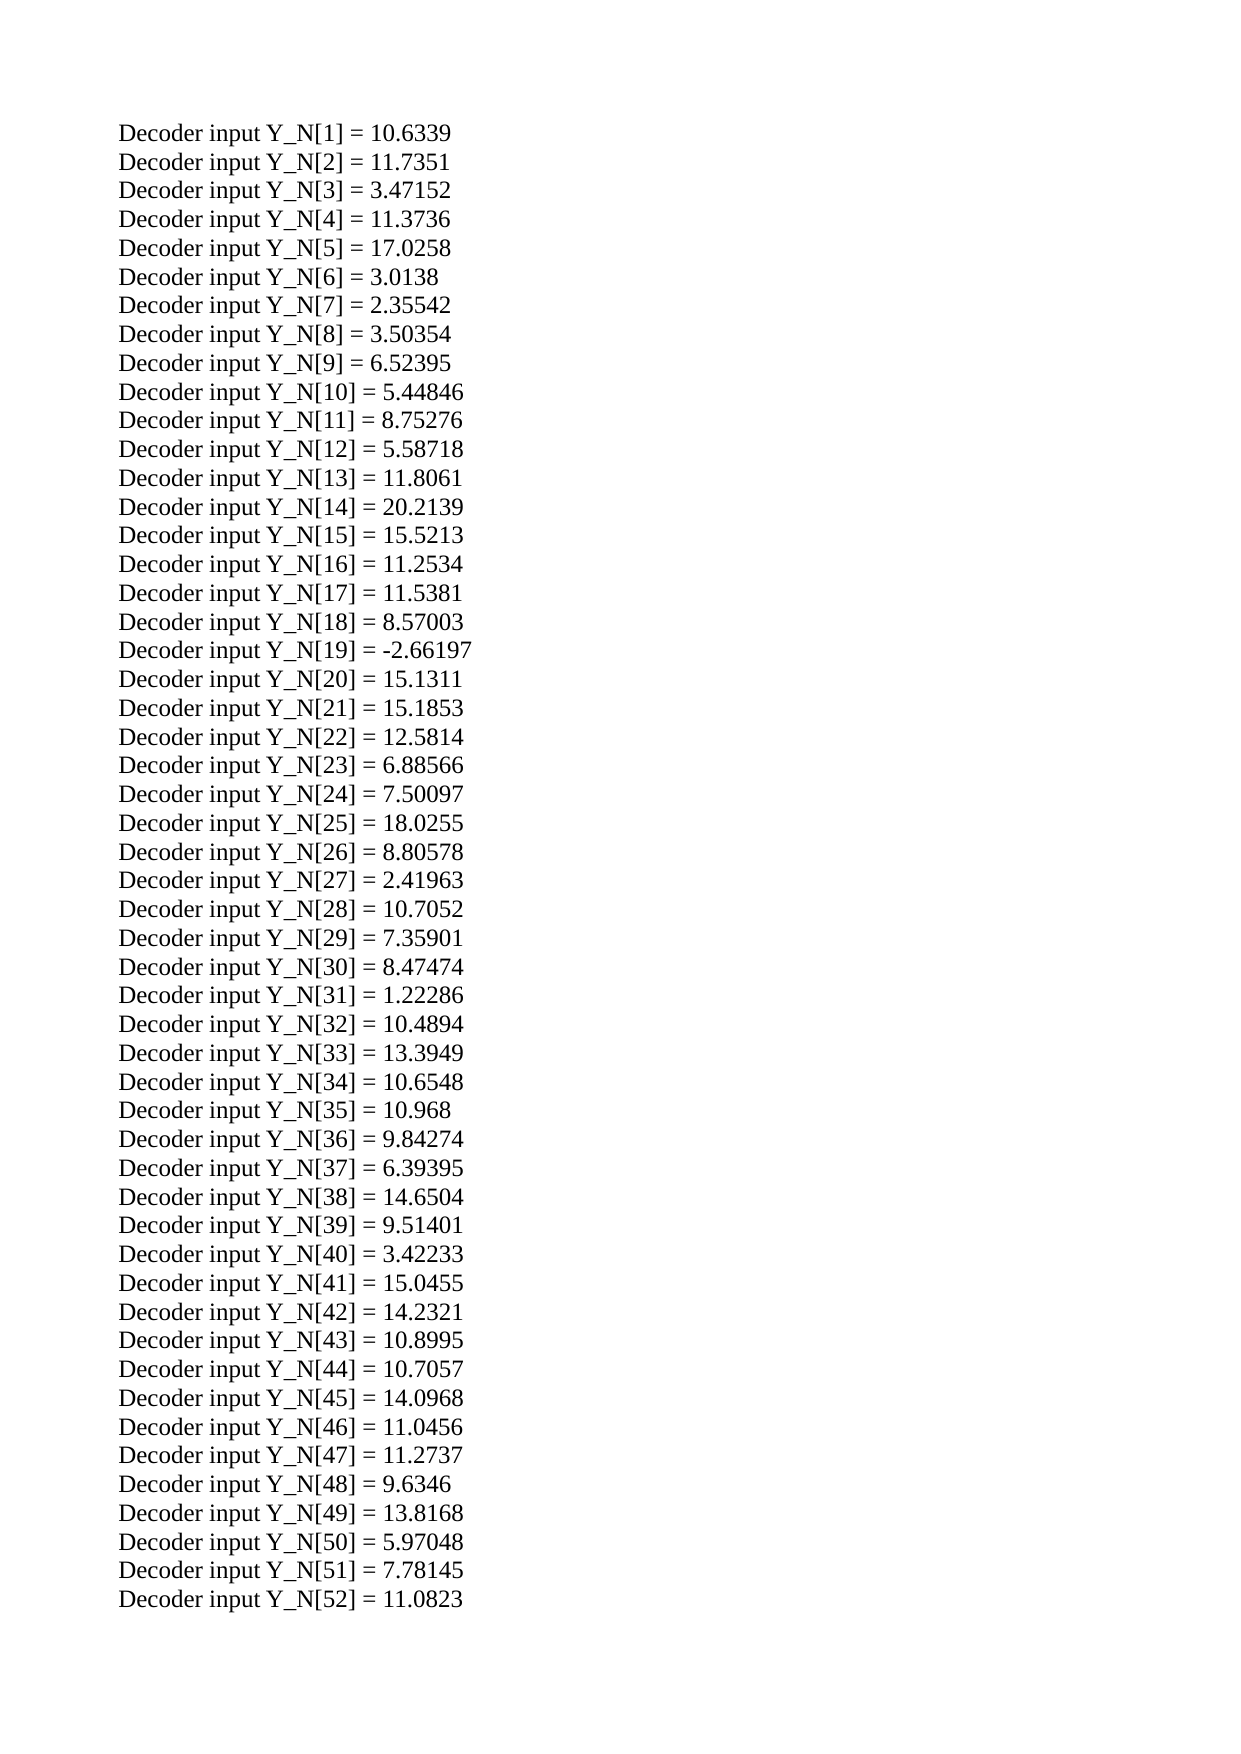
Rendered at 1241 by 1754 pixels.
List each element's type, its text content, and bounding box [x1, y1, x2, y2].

text Decoder input Y_N[7] = 2.35542 [118, 291, 1122, 319]
text Decoder input Y_N[21] = 15.1853 [118, 693, 1122, 722]
text Decoder input Y_N[37] = 6.39395 [118, 1153, 1122, 1182]
text Decoder input Y_N[40] = 3.42233 [118, 1239, 1122, 1268]
text Decoder input Y_N[33] = 13.3949 [118, 1038, 1122, 1067]
text Decoder input Y_N[32] = 10.4894 [118, 1009, 1122, 1038]
text Decoder input Y_N[14] = 20.2139 [118, 492, 1122, 521]
text Decoder input Y_N[1] = 10.6339 [118, 118, 1122, 147]
text Decoder input Y_N[43] = 10.8995 [118, 1326, 1122, 1354]
text Decoder input Y_N[4] = 11.3736 [118, 204, 1122, 233]
text Decoder input Y_N[11] = 8.75276 [118, 406, 1122, 434]
text Decoder input Y_N[17] = 11.5381 [118, 578, 1122, 607]
text Decoder input Y_N[29] = 7.35901 [118, 923, 1122, 952]
text Decoder input Y_N[16] = 11.2534 [118, 549, 1122, 578]
text Decoder input Y_N[9] = 6.52395 [118, 348, 1122, 377]
text Decoder input Y_N[10] = 5.44846 [118, 377, 1122, 406]
text Decoder input Y_N[24] = 7.50097 [118, 779, 1122, 808]
text Decoder input Y_N[51] = 7.78145 [118, 1556, 1122, 1584]
text Decoder input Y_N[28] = 10.7052 [118, 894, 1122, 923]
text Decoder input Y_N[6] = 3.0138 [118, 262, 1122, 291]
text Decoder input Y_N[52] = 11.0823 [118, 1584, 1122, 1613]
text Decoder input Y_N[18] = 8.57003 [118, 607, 1122, 636]
text Decoder input Y_N[20] = 15.1311 [118, 664, 1122, 693]
text Decoder input Y_N[19] = -2.66197 [118, 636, 1122, 664]
text Decoder input Y_N[30] = 8.47474 [118, 952, 1122, 981]
text Decoder input Y_N[22] = 12.5814 [118, 722, 1122, 751]
text Decoder input Y_N[36] = 9.84274 [118, 1124, 1122, 1153]
text Decoder input Y_N[23] = 6.88566 [118, 751, 1122, 779]
text Decoder input Y_N[50] = 5.97048 [118, 1527, 1122, 1556]
text Decoder input Y_N[42] = 14.2321 [118, 1297, 1122, 1326]
text Decoder input Y_N[44] = 10.7057 [118, 1354, 1122, 1383]
text Decoder input Y_N[47] = 11.2737 [118, 1441, 1122, 1469]
text Decoder input Y_N[49] = 13.8168 [118, 1498, 1122, 1527]
text Decoder input Y_N[5] = 17.0258 [118, 233, 1122, 262]
text Decoder input Y_N[35] = 10.968 [118, 1096, 1122, 1124]
text Decoder input Y_N[12] = 5.58718 [118, 434, 1122, 463]
text Decoder input Y_N[15] = 15.5213 [118, 521, 1122, 549]
text Decoder input Y_N[45] = 14.0968 [118, 1383, 1122, 1412]
text Decoder input Y_N[39] = 9.51401 [118, 1211, 1122, 1239]
text Decoder input Y_N[3] = 3.47152 [118, 176, 1122, 204]
text Decoder input Y_N[31] = 1.22286 [118, 981, 1122, 1009]
text Decoder input Y_N[27] = 2.41963 [118, 866, 1122, 894]
text Decoder input Y_N[2] = 11.7351 [118, 147, 1122, 176]
text Decoder input Y_N[25] = 18.0255 [118, 808, 1122, 837]
text Decoder input Y_N[8] = 3.50354 [118, 319, 1122, 348]
text Decoder input Y_N[41] = 15.0455 [118, 1268, 1122, 1297]
text Decoder input Y_N[34] = 10.6548 [118, 1067, 1122, 1096]
text Decoder input Y_N[13] = 11.8061 [118, 463, 1122, 492]
text Decoder input Y_N[38] = 14.6504 [118, 1182, 1122, 1211]
text Decoder input Y_N[48] = 9.6346 [118, 1469, 1122, 1498]
text Decoder input Y_N[46] = 11.0456 [118, 1412, 1122, 1441]
text Decoder input Y_N[26] = 8.80578 [118, 837, 1122, 866]
